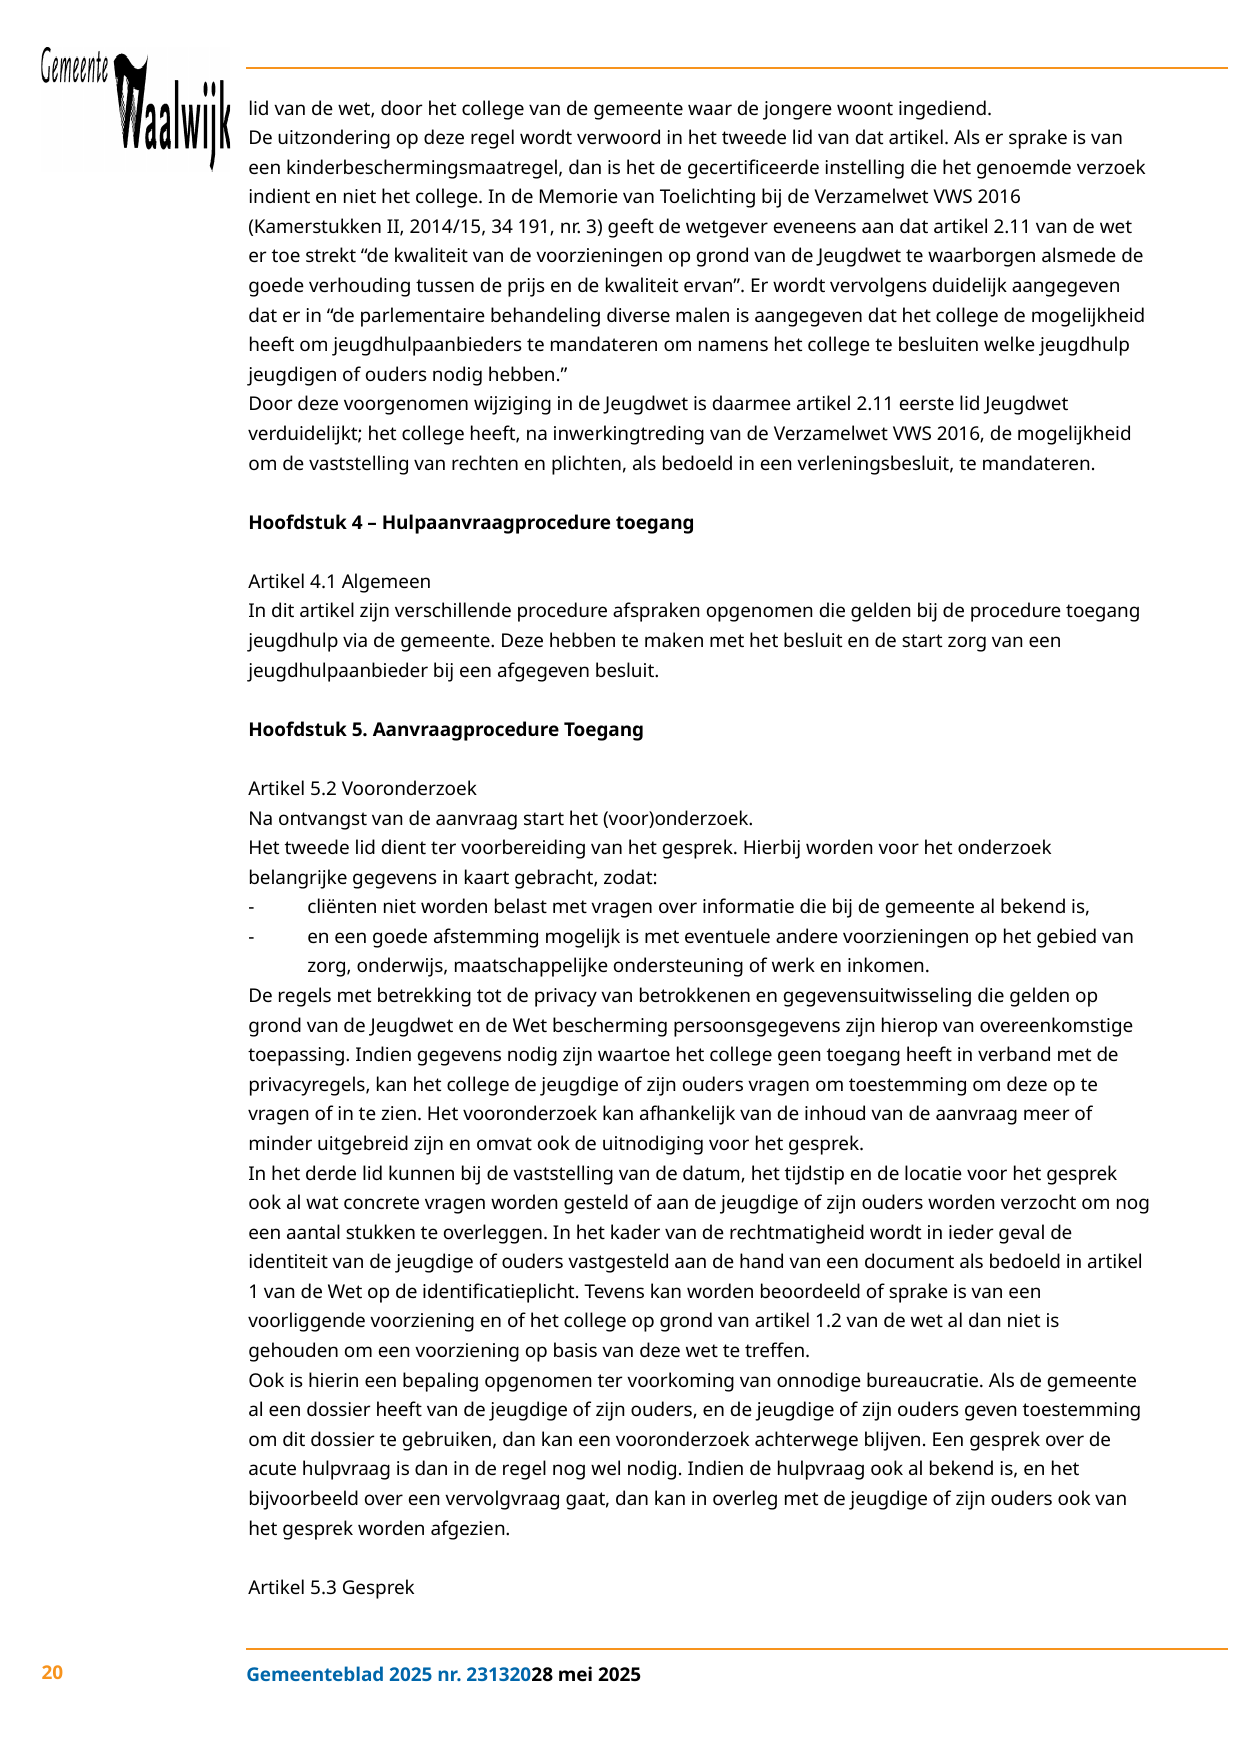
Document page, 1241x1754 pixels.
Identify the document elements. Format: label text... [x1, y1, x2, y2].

text Artikel 5.3 Gesprek [248, 1574, 1152, 1600]
text lid van de wet, door het college van de gemeente waar de jongere woont ingediend. [248, 95, 1152, 121]
text Artikel 5.2 Vooronderzoek [248, 775, 1152, 801]
text Ook is hierin een bepaling opgenomen ter voorkoming van onnodige bureaucratie. Als de gemeente al een dossier heeft van de jeugdige of zijn ouders, en de jeugdige of zijn ouders geven toestemming om dit dossier te gebruiken, dan kan een vooronderzoek achterwege blijven. Een gesprek over de acute hulpvraag is dan in de regel nog wel nodig. Indien de hulpvraag ook al bekend is, en het bijvoorbeeld over een vervolgvraag gaat, dan kan in overleg met de jeugdige of zijn ouders ook van het gesprek worden afgezien. [248, 1367, 1152, 1541]
picture [41, 47, 231, 172]
text Artikel 4.1 Algemeen [248, 568, 1152, 594]
text Na ontvangst van de aanvraag start het (voor)onderzoek. [248, 805, 1152, 831]
text In het derde lid kunnen bij de vaststelling van de datum, het tijdstip en de locatie voor het gesprek ook al wat concrete vragen worden gesteld of aan de jeugdige of zijn ouders worden verzocht om nog een aantal stukken te overleggen. In het kader van de rechtmatigheid wordt in ieder geval de identiteit van de jeugdige of ouders vastgesteld aan de hand van een document als bedoeld in artikel 1 van de Wet op de identificatieplicht. Tevens kan worden beoordeeld of sprake is van een voorliggende voorziening en of het college op grond van artikel 1.2 van de wet al dan niet is gehouden om een voorziening op basis van deze wet te treffen. [248, 1160, 1152, 1363]
list cliënten niet worden belast met vragen over informatie die bij de gemeente al bekend is, [248, 893, 1152, 919]
text Hoofdstuk 4 – Hulpaanvraagprocedure toegang [248, 509, 1152, 535]
text Hoofdstuk 5. Aanvraagprocedure Toegang [248, 716, 1152, 742]
text De regels met betrekking tot de privacy van betrokkenen en gegevensuitwisseling die gelden op grond van de Jeugdwet en de Wet bescherming persoonsgegevens zijn hierop van overeenkomstige toepassing. Indien gegevens nodig zijn waartoe het college geen toegang heeft in verband met de privacyregels, kan het college de jeugdige of zijn ouders vragen om toestemming om deze op te vragen of in te zien. Het vooronderzoek kan afhankelijk van de inhoud van de aanvraag meer of minder uitgebreid zijn en omvat ook de uitnodiging voor het gesprek. [248, 982, 1152, 1156]
text Het tweede lid dient ter voorbereiding van het gesprek. Hierbij worden voor het onderzoek belangrijke gegevens in kaart gebracht, zodat: [248, 834, 1152, 890]
text In dit artikel zijn verschillende procedure afspraken opgenomen die gelden bij de procedure toegang jeugdhulp via de gemeente. Deze hebben te maken met het besluit en de start zorg van een jeugdhulpaanbieder bij een afgegeven besluit. [248, 598, 1152, 683]
text Door deze voorgenomen wijziging in de Jeugdwet is daarmee artikel 2.11 eerste lid Jeugdwet verduidelijkt; het college heeft, na inwerkingtreding van de Verzamelwet VWS 2016, de mogelijkheid om de vaststelling van rechten en plichten, als bedoeld in een verleningsbesluit, te mandateren. [248, 391, 1152, 476]
text De uitzondering op deze regel wordt verwoord in het tweede lid van dat artikel. Als er sprake is van een kinderbeschermingsmaatregel, dan is het de gecertificeerde instelling die het genoemde verzoek indient en niet het college. In de Memorie van Toelichting bij de Verzamelwet VWS 2016 (Kamerstukken II, 2014/15, 34 191, nr. 3) geeft de wetgever eveneens aan dat artikel 2.11 van de wet er toe strekt “de kwaliteit van de voorzieningen op grond van de Jeugdwet te waarborgen alsmede de goede verhouding tussen de prijs en de kwaliteit ervan”. Er wordt vervolgens duidelijk aangegeven dat er in “de parlementaire behandeling diverse malen is aangegeven dat het college de mogelijkheid heeft om jeugdhulpaanbieders te mandateren om namens het college te besluiten welke jeugdhulp jeugdigen of ouders nodig hebben.” [248, 124, 1152, 387]
list en een goede afstemming mogelijk is met eventuele andere voorzieningen op het gebied van zorg, onderwijs, maatschappelijke ondersteuning of werk en inkomen. [248, 923, 1152, 978]
